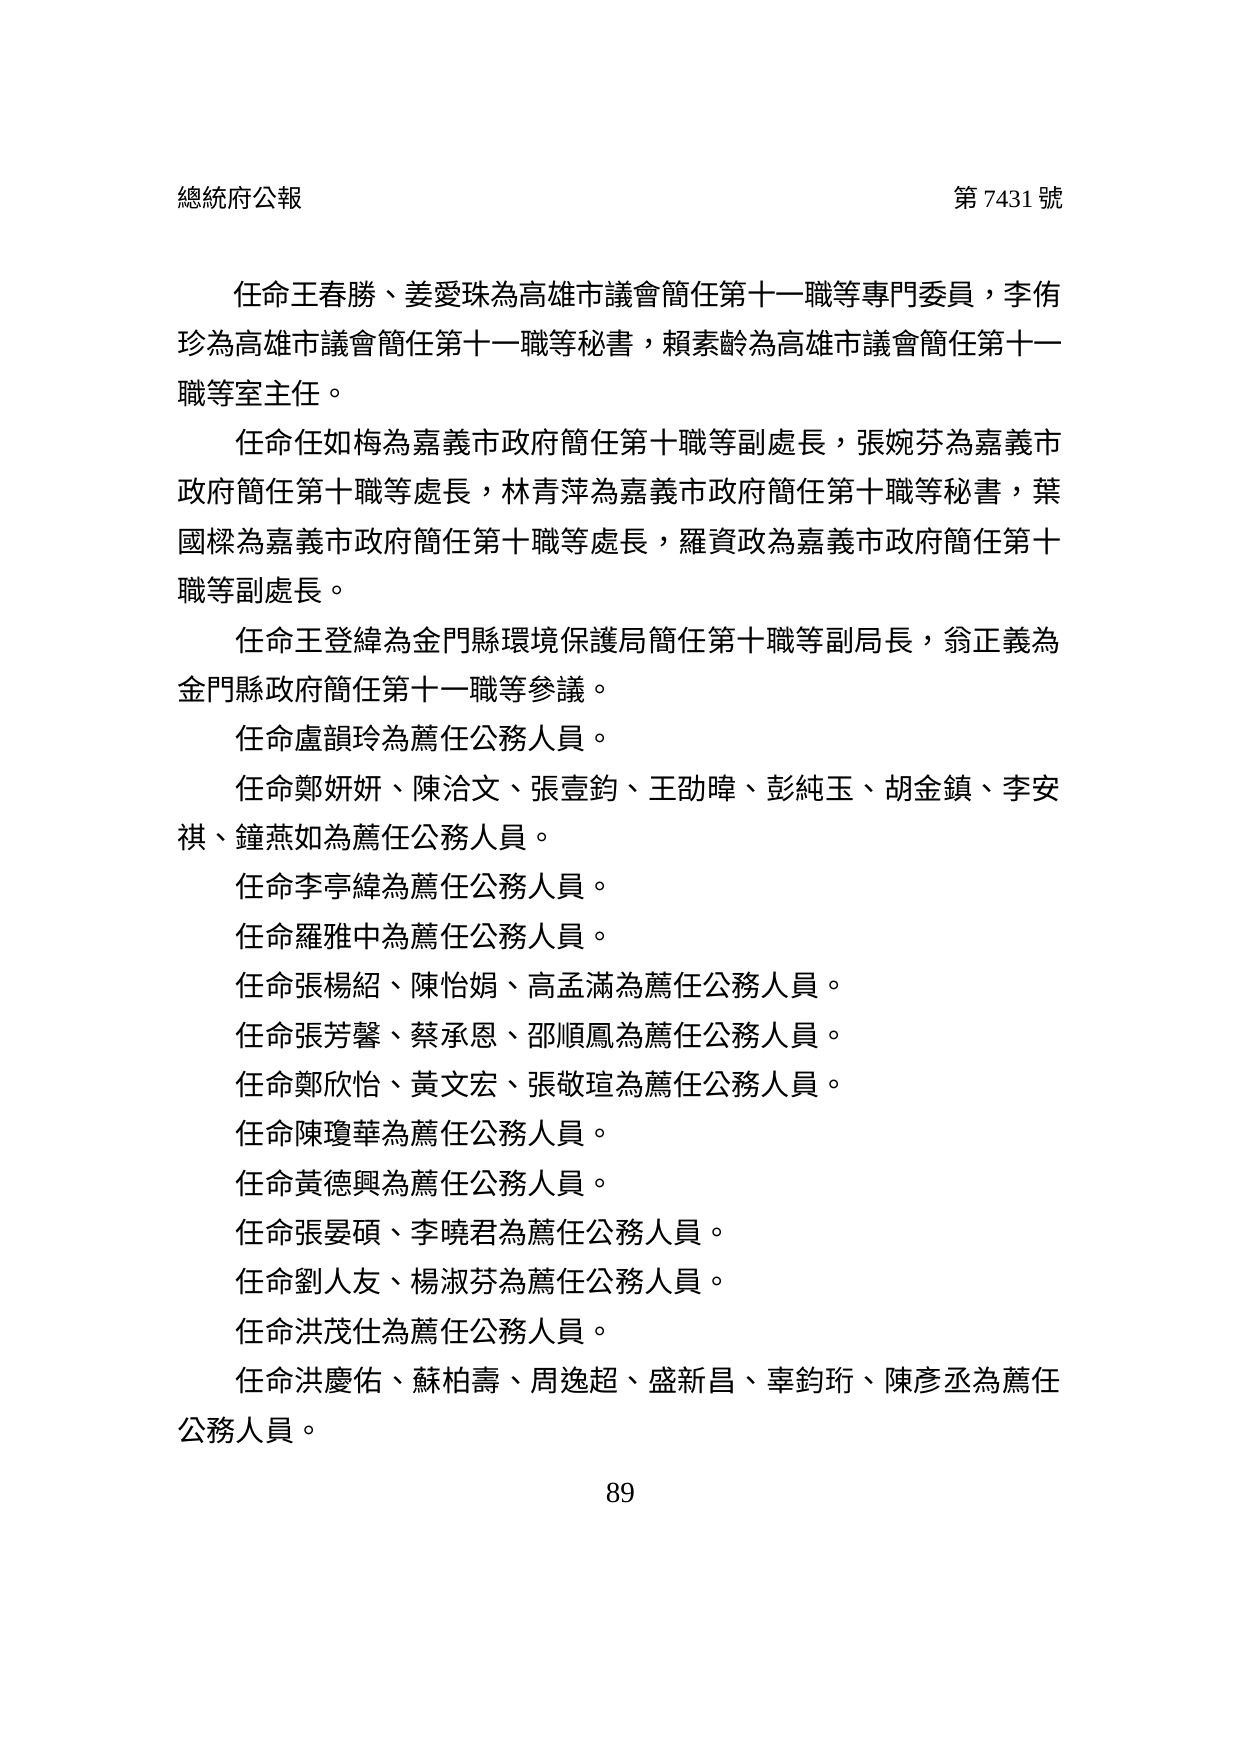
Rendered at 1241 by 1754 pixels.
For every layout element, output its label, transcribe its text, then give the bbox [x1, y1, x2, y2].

text 任命任如梅為嘉義市政府簡任第十職等副處長，張婉芬為嘉義市政府簡任第十職等處長，林青萍為嘉義市政府簡任第十職等秘書，葉國樑為嘉義市政府簡任第十職等處長，羅資政為嘉義市政府簡任第十職等副處長。 [177, 414, 1063, 611]
text 任命李亭緯為薦任公務人員。 [177, 858, 1063, 908]
text 任命羅雅中為薦任公務人員。 [177, 908, 1063, 957]
text 任命陳瓊華為薦任公務人員。 [177, 1105, 1063, 1154]
text 任命張晏碩、李曉君為薦任公務人員。 [177, 1204, 1063, 1253]
text 任命洪茂仕為薦任公務人員。 [177, 1303, 1063, 1352]
text 任命劉人友、楊淑芬為薦任公務人員。 [177, 1253, 1063, 1303]
text 任命張芳馨、蔡承恩、邵順鳳為薦任公務人員。 [177, 1006, 1063, 1056]
text 任命張楊紹、陳怡娟、高孟滿為薦任公務人員。 [177, 957, 1063, 1006]
text 任命王登緯為金門縣環境保護局簡任第十職等副局長，翁正義為金門縣政府簡任第十一職等參議。 [177, 611, 1063, 710]
text 任命洪慶佑、蘇柏壽、周逸超、盛新昌、辜鈞珩、陳彥丞為薦任公務人員。 [177, 1352, 1063, 1451]
text 任命鄭欣怡、黃文宏、張敬瑄為薦任公務人員。 [177, 1056, 1063, 1105]
text 任命鄭妍妍、陳洽文、張壹鈞、王劭暐、彭純玉、胡金鎮、李安祺、鐘燕如為薦任公務人員。 [177, 759, 1063, 858]
text 任命王春勝、姜愛珠為高雄市議會簡任第十一職等專門委員，李侑珍為高雄市議會簡任第十一職等秘書，賴素齡為高雄市議會簡任第十一職等室主任。 [177, 266, 1063, 414]
text 任命黃德興為薦任公務人員。 [177, 1154, 1063, 1204]
text 任命盧韻玲為薦任公務人員。 [177, 710, 1063, 759]
